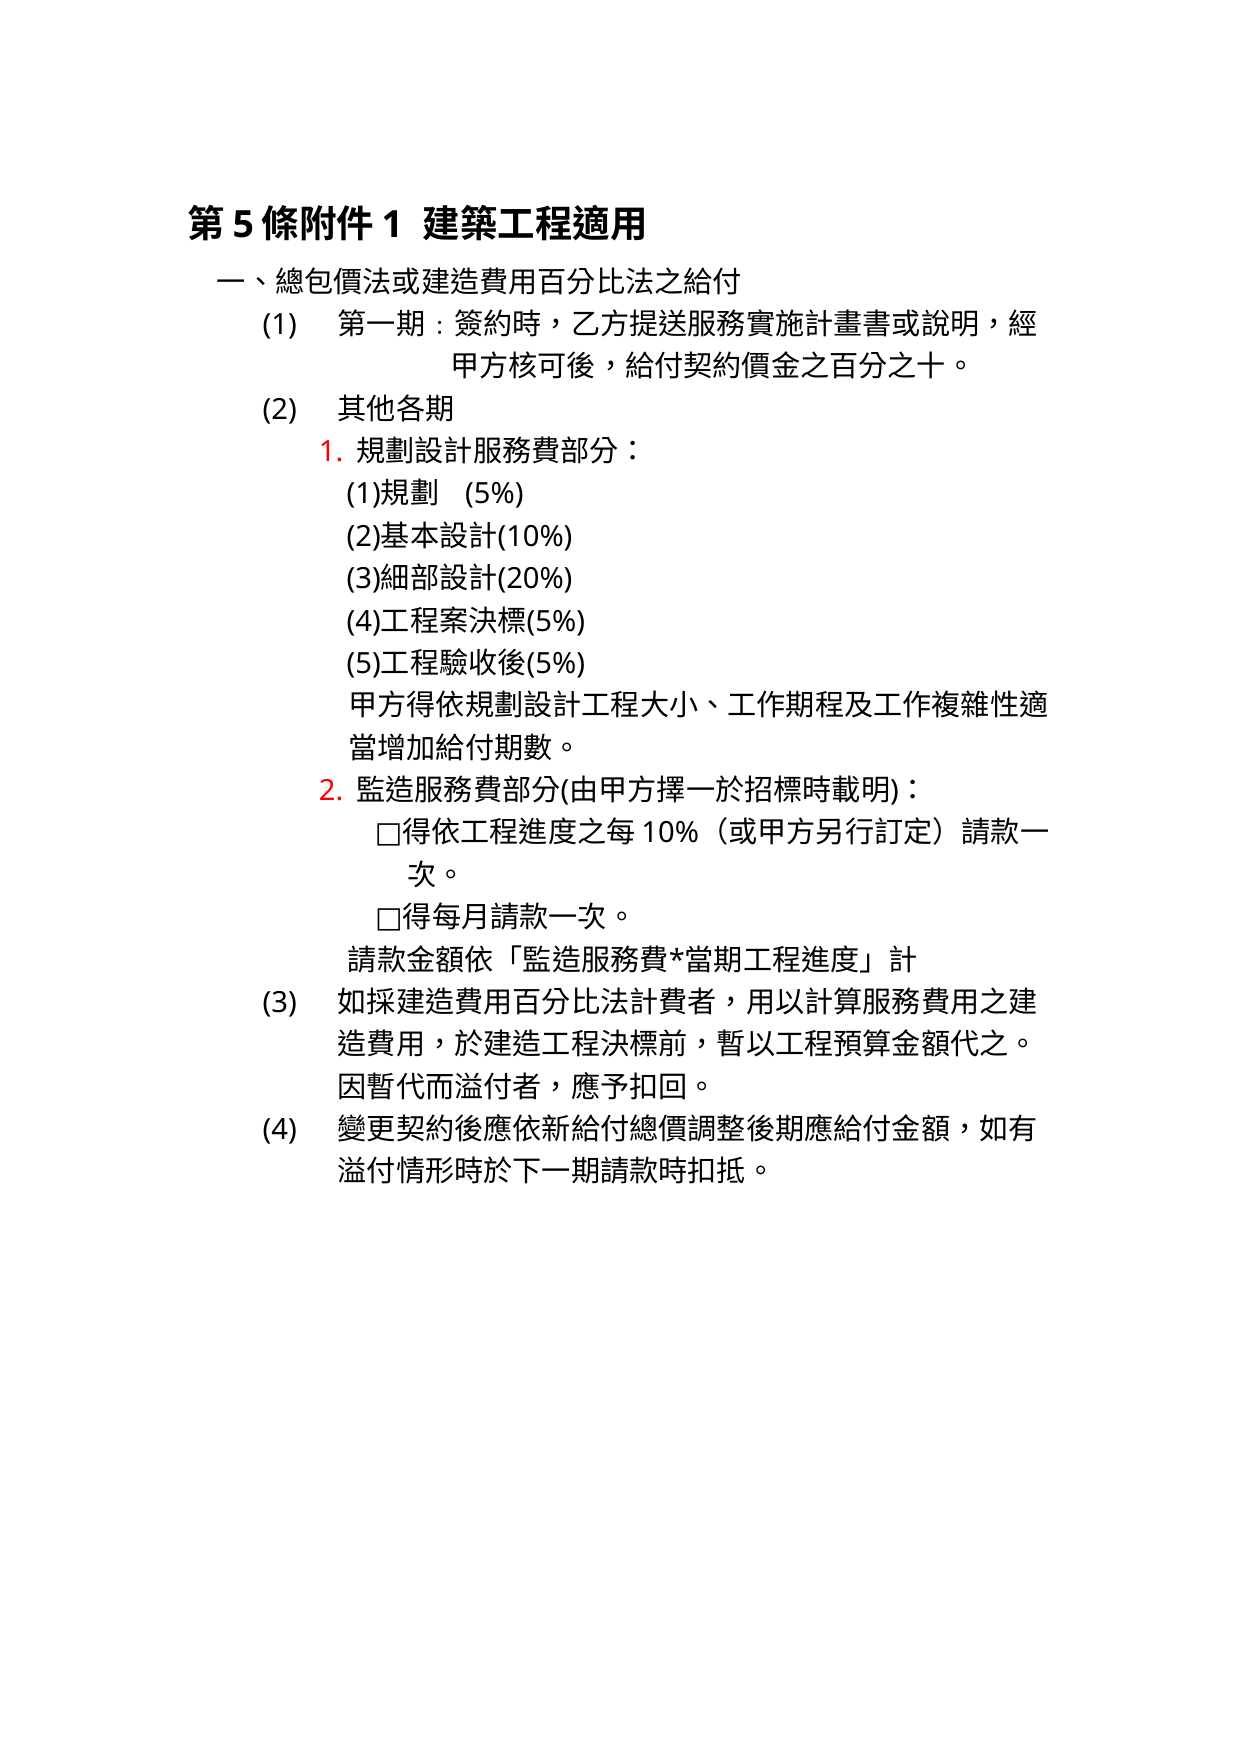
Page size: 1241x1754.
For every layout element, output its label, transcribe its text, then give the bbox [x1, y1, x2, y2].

text □得每月請款一次。 [375, 894, 1053, 936]
text 一、總包價法或建造費用百分比法之給付 [187, 258, 1053, 301]
list 如採建造費用百分比法計費者，用以計算服務費用之建造費用，於建造工程決標前，暫以工程預算金額代之。因暫代而溢付者，應予扣回。 [262, 978, 1053, 1105]
text □得依工程進度之每10%（或甲方另行訂定）請款一次。 [374, 809, 1053, 894]
text (2)基本設計(10%) [288, 512, 1053, 555]
text 第5條附件1 建築工程適用 [187, 183, 1053, 258]
text 請款金額依「監造服務費*當期工程進度」計 [309, 936, 1053, 978]
text 甲方得依規劃設計工程大小、工作期程及工作複雜性適當增加給付期數。 [348, 682, 1053, 767]
list 其他各期 [262, 385, 1053, 428]
list 監造服務費部分(由甲方擇一於招標時載明)： [319, 767, 1053, 809]
text (5)工程驗收後(5%) [288, 639, 1053, 682]
list 規劃設計服務費部分： [319, 428, 1053, 470]
list 變更契約後應依新給付總價調整後期應給付金額，如有溢付情形時於下一期請款時扣抵。 [262, 1105, 1053, 1190]
text (1)規劃 (5%) [288, 470, 1053, 512]
list 第一期﹕簽約時，乙方提送服務實施計畫書或說明，經甲方核可後，給付契約價金之百分之十。 [262, 301, 1053, 385]
text (4)工程案決標(5%) [288, 597, 1053, 639]
text (3)細部設計(20%) [288, 555, 1053, 597]
